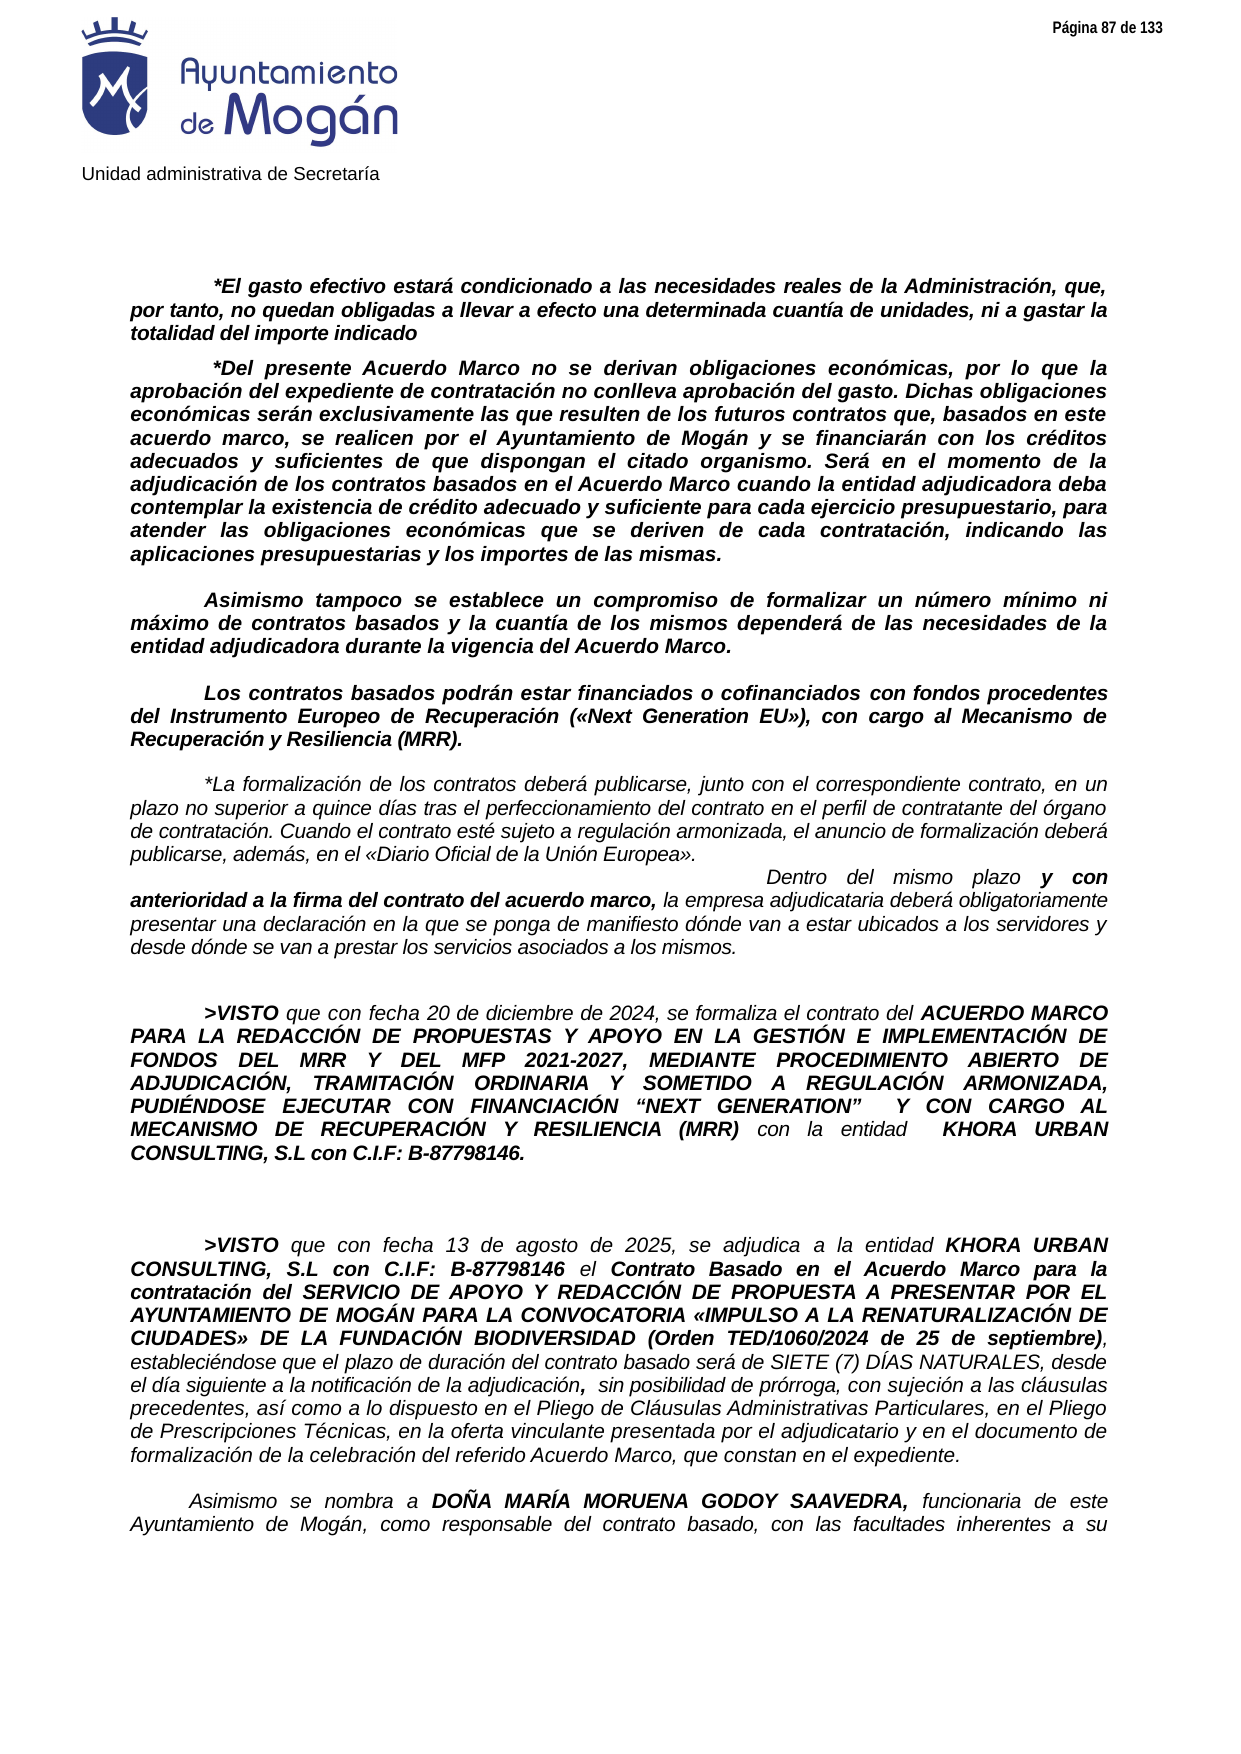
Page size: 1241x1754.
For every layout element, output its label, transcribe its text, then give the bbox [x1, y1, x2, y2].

text *Del presente Acuerdo Marco no se derivan obligaciones económicas, por lo que la aprobación del expediente de contratación no conlleva aprobación del gasto. Dichas obligaciones económicas serán exclusivamente las que resulten de los futuros contratos que, basados en este acuerdo marco, se realicen por el Ayuntamiento de Mogán y se financiarán con los créditos adecuados y suficientes de que dispongan el citado organismo. Será en el momento de la adjudicación de los contratos basados en el Acuerdo Marco cuando la entidad adjudicadora deba contemplar la existencia de crédito adecuado y suficiente para cada ejercicio presupuestario, para atender las obligaciones económicas que se deriven de cada contratación, indicando las aplicaciones presupuestarias y los importes de las mismas. [130, 356, 1110, 565]
text Los contratos basados podrán estar financiados o cofinanciados con fondos procedentes del Instrumento Europeo de Recuperación («Next Generation EU»), con cargo al Mecanismo de Recuperación y Resiliencia (MRR). [130, 682, 1110, 751]
text >VISTO que con fecha 20 de diciembre de 2024, se formaliza el contrato del ACUERDO MARCO PARA LA REDACCIÓN DE PROPUESTAS Y APOYO EN LA GESTIÓN E IMPLEMENTACIÓN DE FONDOS DEL MRR Y DEL MFP 2021-2027, MEDIANTE PROCEDIMIENTO ABIERTO DE ADJUDICACIÓN, TRAMITACIÓN ORDINARIA Y SOMETIDO A REGULACIÓN ARMONIZADA, PUDIÉNDOSE EJECUTAR CON FINANCIACIÓN “NEXT GENERATION” Y CON CARGO AL MECANISMO DE RECUPERACIÓN Y RESILIENCIA (MRR) con la entidad KHORA URBAN CONSULTING, S.L con C.I.F: B-87798146. [130, 1002, 1110, 1164]
picture [81, 17, 398, 153]
text Dentro del mismo plazo y con anterioridad a la firma del contrato del acuerdo marco, la empresa adjudicataria deberá obligatoriamente presentar una declaración en la que se ponga de manifiesto dónde van a estar ubicados a los servidores y desde dónde se van a prestar los servicios asociados a los mismos. [130, 866, 1110, 959]
text Asimismo tampoco se establece un compromiso de formalizar un número mínimo ni máximo de contratos basados y la cuantía de los mismos dependerá de las necesidades de la entidad adjudicadora durante la vigencia del Acuerdo Marco. [130, 589, 1110, 658]
text *La formalización de los contratos deberá publicarse, junto con el correspondiente contrato, en un plazo no superior a quince días tras el perfeccionamiento del contrato en el perfil de contratante del órgano de contratación. Cuando el contrato esté sujeto a regulación armonizada, el anuncio de formalización deberá publicarse, además, en el «Diario Oficial de la Unión Europea». [130, 773, 1110, 866]
text >VISTO que con fecha 13 de agosto de 2025, se adjudica a la entidad KHORA URBAN CONSULTING, S.L con C.I.F: B-87798146 el Contrato Basado en el Acuerdo Marco para la contratación del SERVICIO DE APOYO Y REDACCIÓN DE PROPUESTA A PRESENTAR POR EL AYUNTAMIENTO DE MOGÁN PARA LA CONVOCATORIA «IMPULSO A LA RENATURALIZACIÓN DE CIUDADES» DE LA FUNDACIÓN BIODIVERSIDAD (Orden TED/1060/2024 de 25 de septiembre), estableciéndose que el plazo de duración del contrato basado será de SIETE (7) DÍAS NATURALES, desde el día siguiente a la notificación de la adjudicación, sin posibilidad de prórroga, con sujeción a las cláusulas precedentes, así como a lo dispuesto en el Pliego de Cláusulas Administrativas Particulares, en el Pliego de Prescripciones Técnicas, en la oferta vinculante presentada por el adjudicatario y en el documento de formalización de la celebración del referido Acuerdo Marco, que constan en el expediente. [130, 1234, 1110, 1466]
text Asimismo se nombra a DOÑA MARÍA MORUENA GODOY SAAVEDRA, funcionaria de este Ayuntamiento de Mogán, como responsable del contrato basado, con las facultades inherentes a su [130, 1489, 1110, 1536]
text *El gasto efectivo estará condicionado a las necesidades reales de la Administración, que, por tanto, no quedan obligadas a llevar a efecto una determinada cuantía de unidades, ni a gastar la totalidad del importe indicado [130, 275, 1110, 344]
